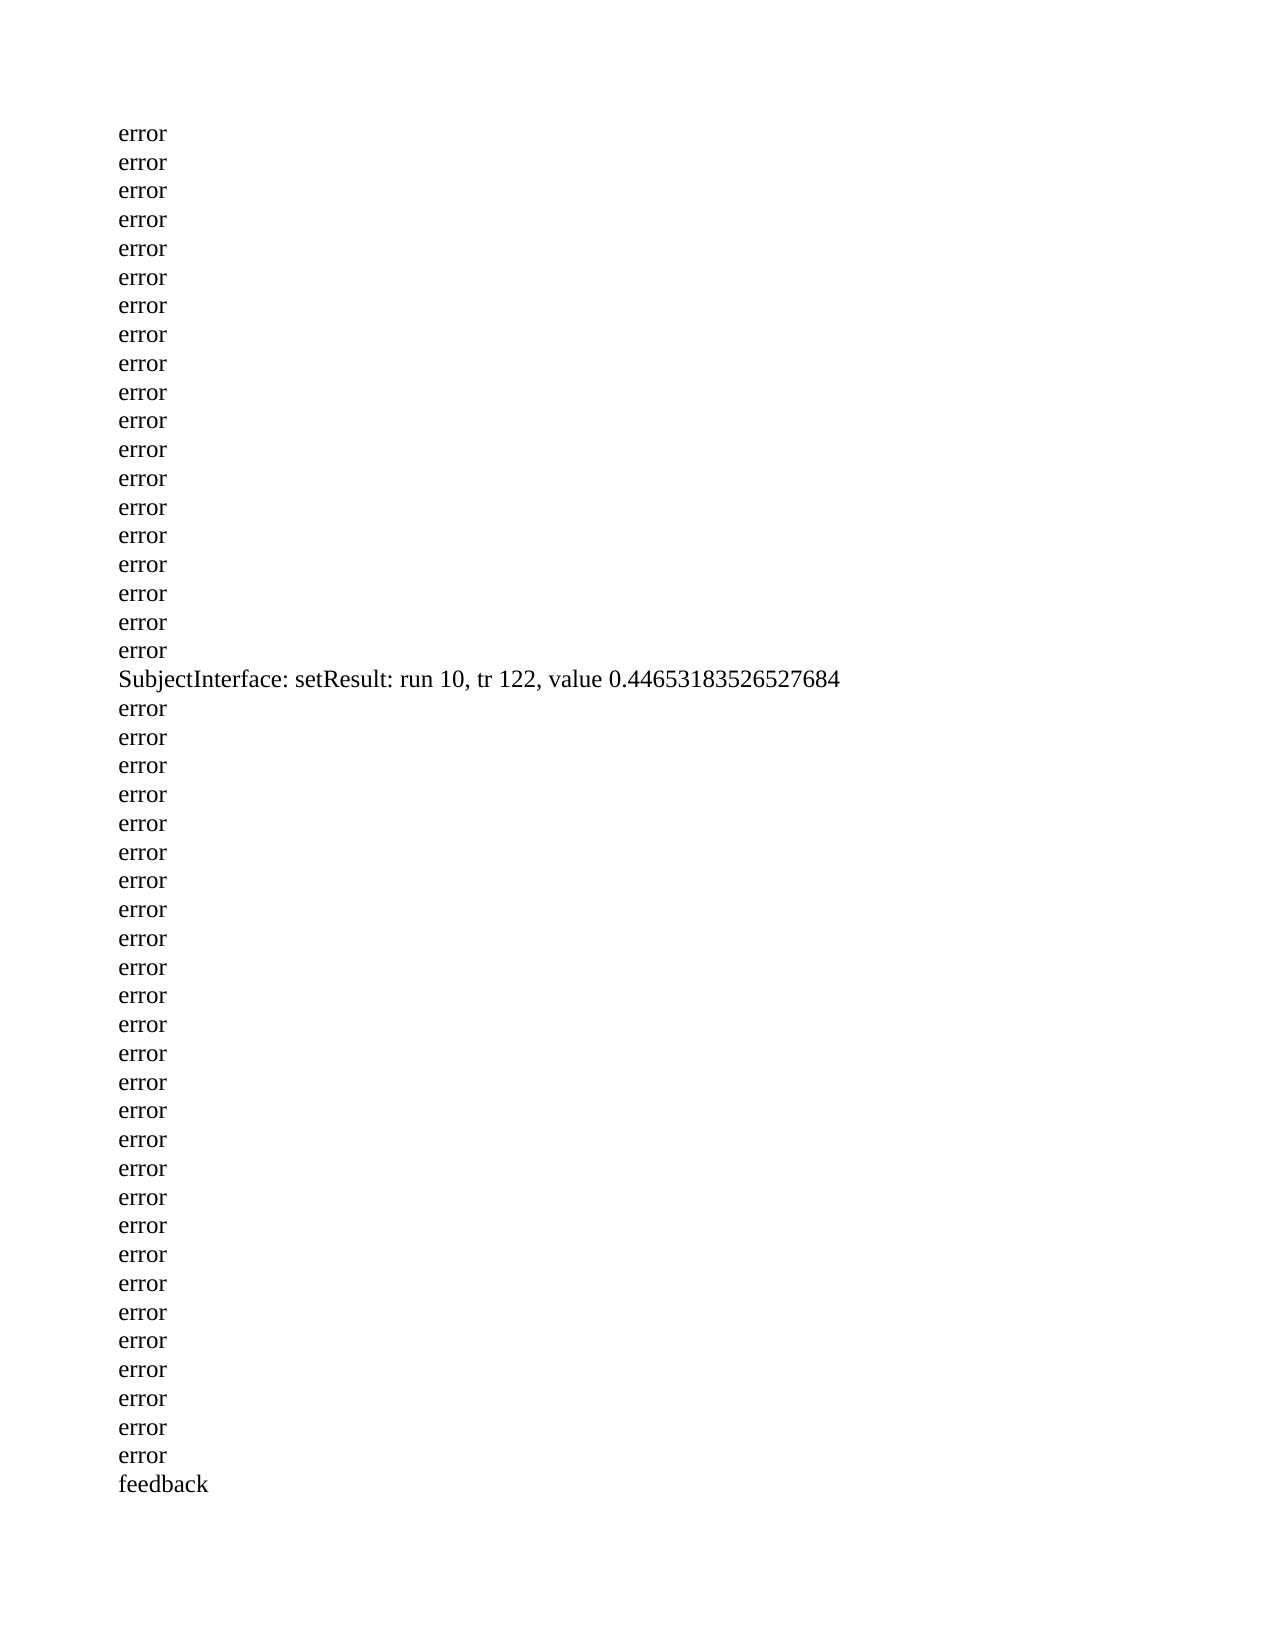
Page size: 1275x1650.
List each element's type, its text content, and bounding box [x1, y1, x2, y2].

text feedback [118, 1469, 1157, 1498]
text error [118, 607, 1157, 636]
text error [118, 1038, 1157, 1067]
text error [118, 176, 1157, 204]
text error [118, 1441, 1157, 1469]
text error [118, 1153, 1157, 1182]
text error [118, 348, 1157, 377]
text error [118, 204, 1157, 233]
text error [118, 406, 1157, 434]
text error [118, 636, 1157, 664]
text error [118, 549, 1157, 578]
text error [118, 1297, 1157, 1326]
text error [118, 319, 1157, 348]
text error [118, 1239, 1157, 1268]
text error [118, 952, 1157, 981]
text error [118, 521, 1157, 549]
text error [118, 1096, 1157, 1124]
text error [118, 1383, 1157, 1412]
text error [118, 1182, 1157, 1211]
text error [118, 1067, 1157, 1096]
text error [118, 837, 1157, 866]
text error [118, 262, 1157, 291]
text error [118, 233, 1157, 262]
text error [118, 578, 1157, 607]
text error [118, 377, 1157, 406]
text error [118, 434, 1157, 463]
text error [118, 894, 1157, 923]
text SubjectInterface: setResult: run 10, tr 122, value 0.44653183526527684 [118, 664, 1157, 693]
text error [118, 147, 1157, 176]
text error [118, 693, 1157, 722]
text error [118, 981, 1157, 1009]
text error [118, 866, 1157, 894]
text error [118, 118, 1157, 147]
text error [118, 1354, 1157, 1383]
text error [118, 808, 1157, 837]
text error [118, 492, 1157, 521]
text error [118, 779, 1157, 808]
text error [118, 1009, 1157, 1038]
text error [118, 1412, 1157, 1441]
text error [118, 923, 1157, 952]
text error [118, 1124, 1157, 1153]
text error [118, 751, 1157, 779]
text error [118, 722, 1157, 751]
text error [118, 463, 1157, 492]
text error [118, 1326, 1157, 1354]
text error [118, 1268, 1157, 1297]
text error [118, 1211, 1157, 1239]
text error [118, 291, 1157, 319]
